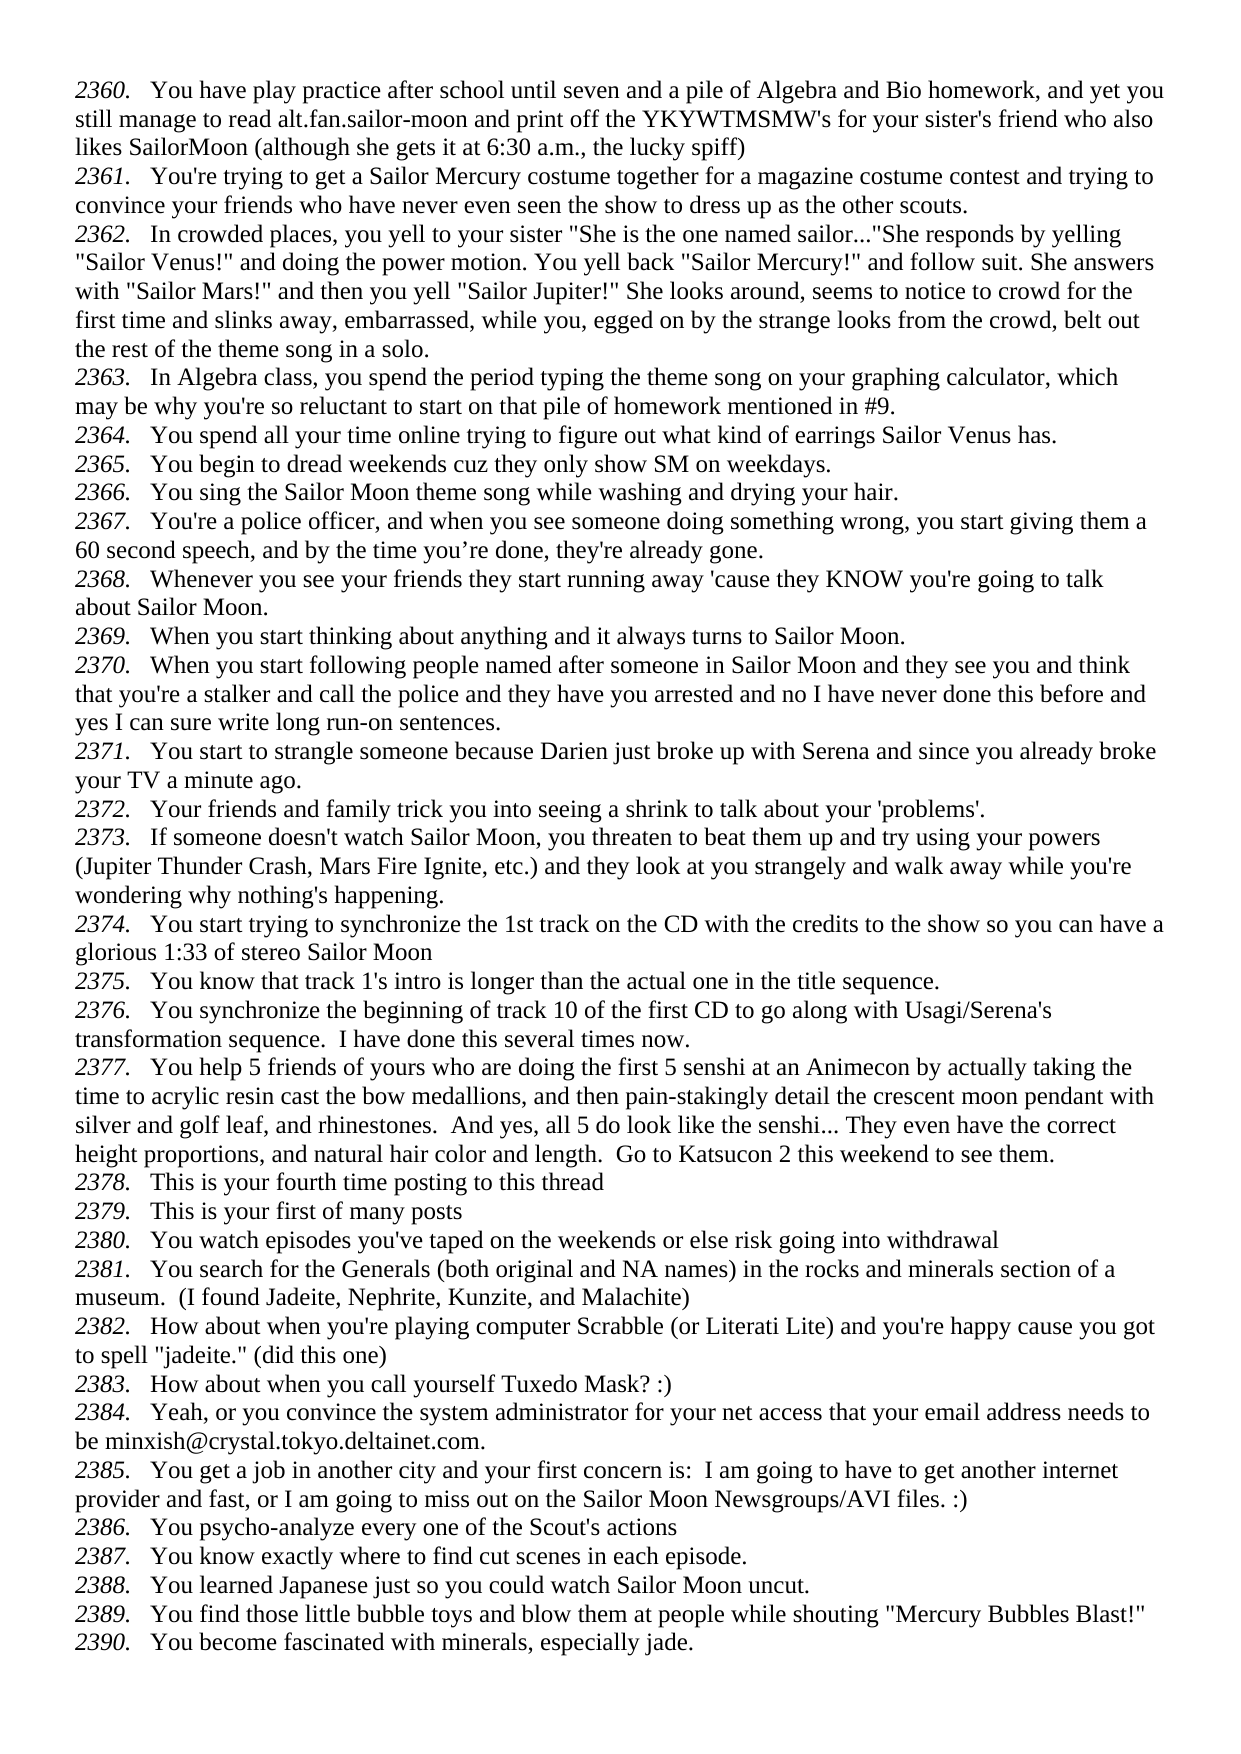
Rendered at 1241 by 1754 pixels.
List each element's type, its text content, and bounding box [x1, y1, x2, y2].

list You sing the Sailor Moon theme song while washing and drying your hair. [75, 477, 1165, 506]
list This is your first of many posts [75, 1196, 1165, 1225]
list You get a job in another city and your first concern is: I am going to have to get another internet provider and fast, or I am going to miss out on the Sailor Moon Newsgroups/AVI files. :) [75, 1455, 1165, 1512]
list How about when you're playing computer Scrabble (or Literati Lite) and you're happy cause you got to spell "jadeite." (did this one) [75, 1311, 1165, 1369]
list Whenever you see your friends they start running away 'cause they KNOW you're going to talk about Sailor Moon. [75, 564, 1165, 621]
list You watch episodes you've taped on the weekends or else risk going into withdrawal [75, 1225, 1165, 1254]
list When you start following people named after someone in Sailor Moon and they see you and think that you're a stalker and call the police and they have you arrested and no I have never done this before and yes I can sure write long run-on sentences. [75, 650, 1165, 736]
list You're trying to get a Sailor Mercury costume together for a magazine costume contest and trying to convince your friends who have never even seen the show to dress up as the other scouts. [75, 161, 1165, 219]
list In crowded places, you yell to your sister "She is the one named sailor..."She responds by yelling "Sailor Venus!" and doing the power motion. You yell back "Sailor Mercury!" and follow suit. She answers with "Sailor Mars!" and then you yell "Sailor Jupiter!" She looks around, seems to notice to crowd for the first time and slinks away, embarrassed, while you, egged on by the strange looks from the crowd, belt out the rest of the theme song in a solo. [75, 219, 1165, 362]
list You synchronize the beginning of track 10 of the first CD to go along with Usagi/Serena's transformation sequence. I have done this several times now. [75, 995, 1165, 1052]
list If someone doesn't watch Sailor Moon, you threaten to beat them up and try using your powers (Jupiter Thunder Crash, Mars Fire Ignite, etc.) and they look at you strangely and walk away while you're wondering why nothing's happening. [75, 822, 1165, 909]
list Your friends and family trick you into seeing a shrink to talk about your 'problems'. [75, 794, 1165, 822]
list When you start thinking about anything and it always turns to Sailor Moon. [75, 621, 1165, 650]
list You find those little bubble toys and blow them at people while shouting "Mercury Bubbles Blast!" [75, 1599, 1165, 1627]
list How about when you call yourself Tuxedo Mask? :) [75, 1369, 1165, 1397]
list You begin to dread weekends cuz they only show SM on weekdays. [75, 449, 1165, 477]
list You start trying to synchronize the 1st track on the CD with the credits to the show so you can have a glorious 1:33 of stereo Sailor Moon [75, 909, 1165, 966]
list You psycho-analyze every one of the Scout's actions [75, 1512, 1165, 1541]
list You learned Japanese just so you could watch Sailor Moon uncut. [75, 1570, 1165, 1599]
list In Algebra class, you spend the period typing the theme song on your graphing calculator, which may be why you're so reluctant to start on that pile of homework mentioned in #9. [75, 362, 1165, 420]
list You become fascinated with minerals, especially jade. [75, 1627, 1165, 1656]
list You start to strangle someone because Darien just broke up with Serena and since you already broke your TV a minute ago. [75, 736, 1165, 794]
list You know exactly where to find cut scenes in each episode. [75, 1541, 1165, 1570]
list You spend all your time online trying to figure out what kind of earrings Sailor Venus has. [75, 420, 1165, 449]
list You have play practice after school until seven and a pile of Algebra and Bio homework, and yet you still manage to read alt.fan.sailor-moon and print off the YKYWTMSMW's for your sister's friend who also likes SailorMoon (although she gets it at 6:30 a.m., the lucky spiff) [75, 75, 1165, 161]
list You're a police officer, and when you see someone doing something wrong, you start giving them a 60 second speech, and by the time you’re done, they're already gone. [75, 506, 1165, 564]
list Yeah, or you convince the system administrator for your net access that your email address needs to be minxish@crystal.tokyo.deltainet.com. [75, 1397, 1165, 1455]
list You help 5 friends of yours who are doing the first 5 senshi at an Animecon by actually taking the time to acrylic resin cast the bow medallions, and then pain-stakingly detail the crescent moon pendant with silver and golf leaf, and rhinestones. And yes, all 5 do look like the senshi... They even have the correct height proportions, and natural hair color and length. Go to Katsucon 2 this weekend to see them. [75, 1052, 1165, 1167]
list This is your fourth time posting to this thread [75, 1167, 1165, 1196]
list You know that track 1's intro is longer than the actual one in the title sequence. [75, 966, 1165, 995]
list You search for the Generals (both original and NA names) in the rocks and minerals section of a museum. (I found Jadeite, Nephrite, Kunzite, and Malachite) [75, 1254, 1165, 1311]
